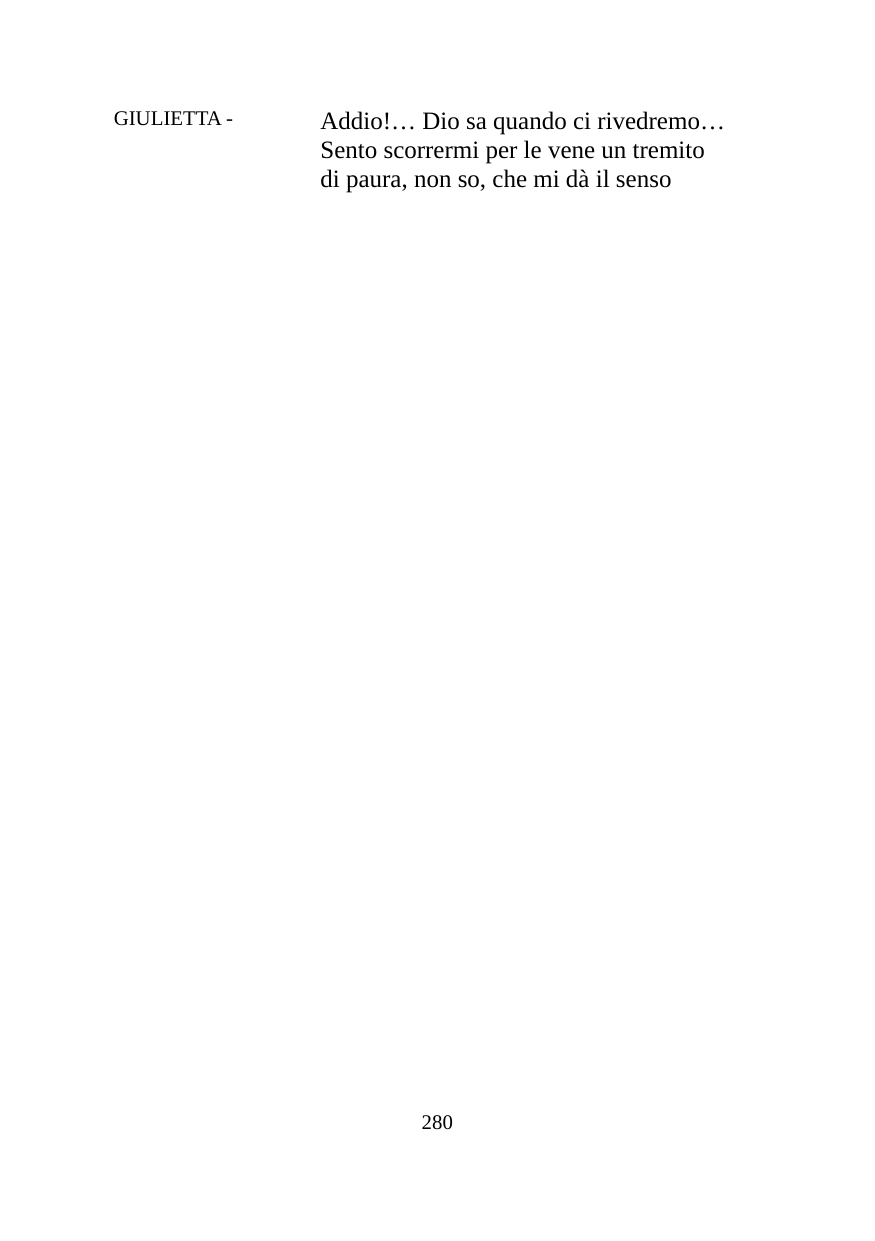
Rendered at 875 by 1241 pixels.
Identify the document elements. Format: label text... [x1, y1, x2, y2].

table_cell Addio!… Dio sa quando ci rivedremo… Sento scorrermi per le vene un tremito di paura, non so, che mi dà il senso [313, 106, 768, 192]
table_cell GIULIETTA - [106, 106, 313, 192]
